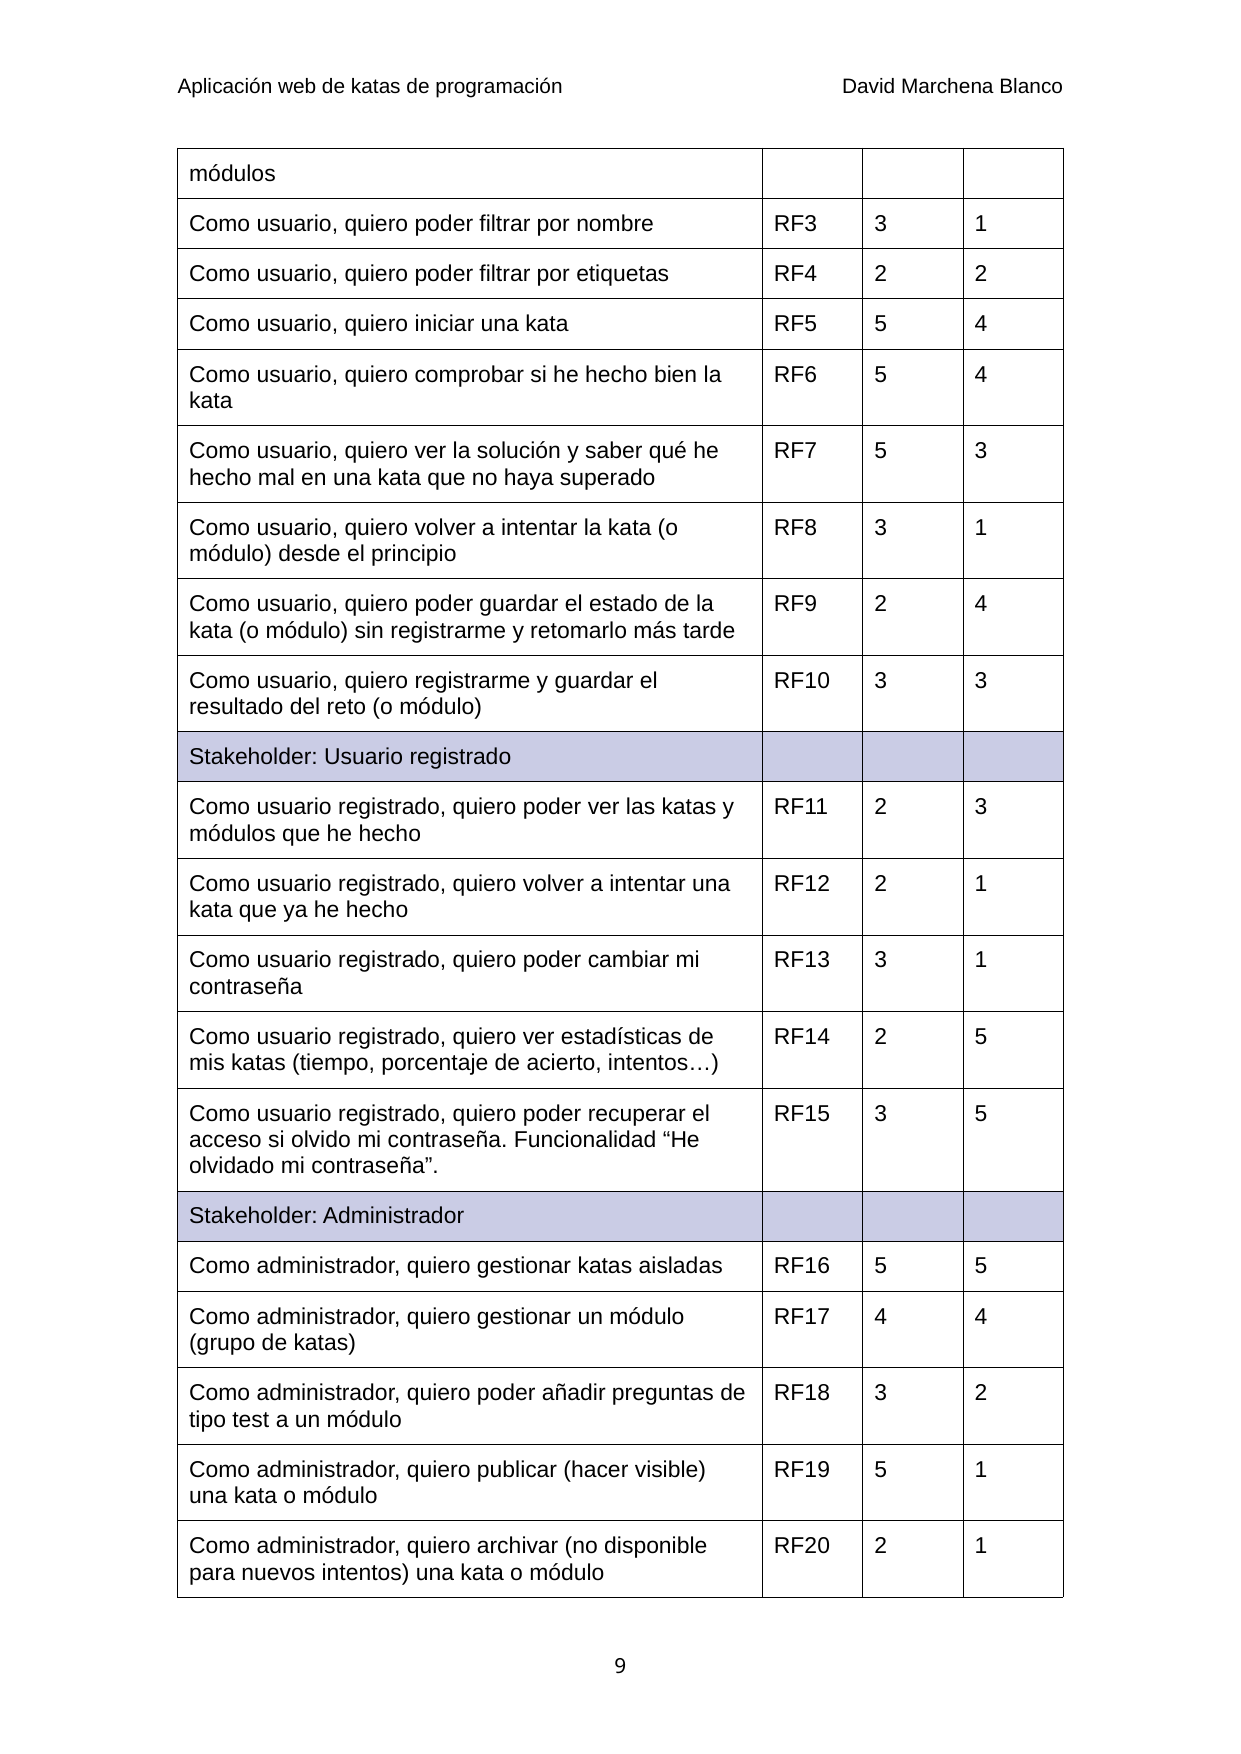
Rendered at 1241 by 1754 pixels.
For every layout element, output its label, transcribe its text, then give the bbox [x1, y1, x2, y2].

table_cell RF9 [763, 579, 862, 655]
table_cell 2 [964, 1368, 1063, 1444]
table_cell [763, 149, 862, 198]
table_cell RF20 [763, 1521, 862, 1597]
table_cell 4 [964, 350, 1063, 425]
table_cell Como administrador, quiero gestionar un módulo (grupo de katas) [178, 1292, 762, 1367]
table_cell 2 [863, 782, 963, 858]
table_cell 2 [863, 249, 963, 298]
table_cell RF19 [763, 1445, 862, 1520]
table_cell Como usuario registrado, quiero poder recuperar el acceso si olvido mi contraseña. Funcionalidad “He olvidado mi contraseña”. [178, 1089, 762, 1191]
table_cell Como administrador, quiero gestionar katas aisladas [178, 1242, 762, 1291]
table_cell Como usuario, quiero registrarme y guardar el resultado del reto (o módulo) [178, 656, 762, 731]
table_cell 5 [863, 350, 963, 425]
table_cell módulos [178, 149, 762, 198]
table_cell 2 [964, 249, 1063, 298]
table_cell Como usuario, quiero ver la solución y saber qué he hecho mal en una kata que no haya superado [178, 426, 762, 502]
table_cell 3 [964, 426, 1063, 502]
table_cell 4 [964, 579, 1063, 655]
table_cell Como usuario, quiero volver a intentar la kata (o módulo) desde el principio [178, 503, 762, 578]
table_cell 1 [964, 503, 1063, 578]
table_cell Como administrador, quiero poder añadir preguntas de tipo test a un módulo [178, 1368, 762, 1444]
table_cell 3 [863, 503, 963, 578]
table_cell RF15 [763, 1089, 862, 1191]
table_cell 5 [863, 426, 963, 502]
table_cell 3 [863, 1368, 963, 1444]
table_cell 2 [863, 1012, 963, 1088]
table_cell 1 [964, 1521, 1063, 1597]
table_cell RF11 [763, 782, 862, 858]
table_cell 4 [964, 1292, 1063, 1367]
table_cell [964, 149, 1063, 198]
table_cell RF6 [763, 350, 862, 425]
table_cell 1 [964, 936, 1063, 1011]
table_cell 5 [863, 1242, 963, 1291]
table_cell Como usuario registrado, quiero poder cambiar mi contraseña [178, 936, 762, 1011]
table_cell RF14 [763, 1012, 862, 1088]
table_cell 5 [964, 1242, 1063, 1291]
table_cell Como administrador, quiero archivar (no disponible para nuevos intentos) una kata o módulo [178, 1521, 762, 1597]
table_cell 2 [863, 579, 963, 655]
table_cell [863, 149, 963, 198]
table_cell 1 [964, 859, 1063, 934]
table_cell 2 [863, 859, 963, 934]
table_cell RF4 [763, 249, 862, 298]
table_cell Como usuario, quiero poder filtrar por etiquetas [178, 249, 762, 298]
table_cell 2 [863, 1521, 963, 1597]
table_cell RF3 [763, 199, 862, 248]
table_cell 3 [863, 199, 963, 248]
table_cell Como usuario, quiero iniciar una kata [178, 299, 762, 348]
table_cell RF16 [763, 1242, 862, 1291]
table_cell 5 [964, 1089, 1063, 1191]
table_cell 3 [863, 1089, 963, 1191]
table_cell 5 [863, 1445, 963, 1520]
table_cell RF17 [763, 1292, 862, 1367]
table_cell Como usuario registrado, quiero volver a intentar una kata que ya he hecho [178, 859, 762, 934]
table_cell 3 [863, 656, 963, 731]
table_cell 1 [964, 199, 1063, 248]
table_cell RF8 [763, 503, 862, 578]
table_cell 4 [964, 299, 1063, 348]
table_cell 3 [863, 936, 963, 1011]
table_cell Como administrador, quiero publicar (hacer visible) una kata o módulo [178, 1445, 762, 1520]
table_cell RF7 [763, 426, 862, 502]
table_cell Como usuario, quiero comprobar si he hecho bien la kata [178, 350, 762, 425]
table_cell 5 [964, 1012, 1063, 1088]
table_cell RF12 [763, 859, 862, 934]
table_cell 5 [863, 299, 963, 348]
table_cell RF13 [763, 936, 862, 1011]
table_cell Como usuario, quiero poder filtrar por nombre [178, 199, 762, 248]
table_cell Como usuario registrado, quiero poder ver las katas y módulos que he hecho [178, 782, 762, 858]
table_cell Como usuario, quiero poder guardar el estado de la kata (o módulo) sin registrarme y retomarlo más tarde [178, 579, 762, 655]
table_cell RF18 [763, 1368, 862, 1444]
table_cell 3 [964, 782, 1063, 858]
table_cell 1 [964, 1445, 1063, 1520]
table_cell 3 [964, 656, 1063, 731]
table_cell RF10 [763, 656, 862, 731]
table_cell RF5 [763, 299, 862, 348]
table_cell Como usuario registrado, quiero ver estadísticas de mis katas (tiempo, porcentaje de acierto, intentos…) [178, 1012, 762, 1088]
table_cell 4 [863, 1292, 963, 1367]
